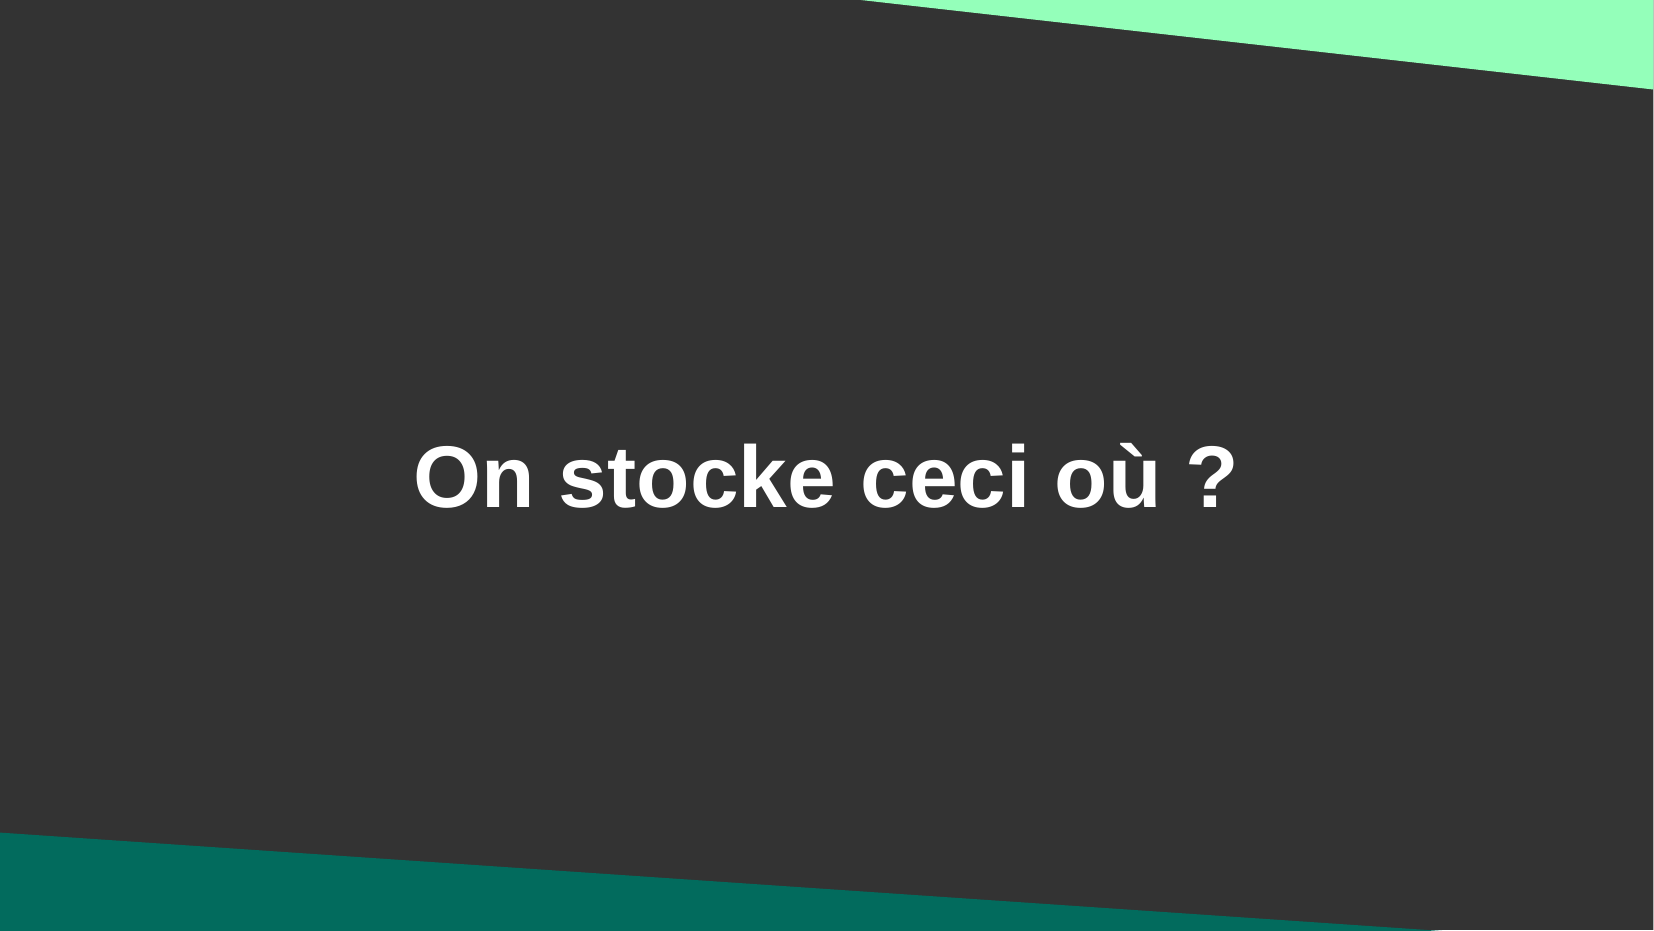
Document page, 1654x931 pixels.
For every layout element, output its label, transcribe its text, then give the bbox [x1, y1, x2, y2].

title On stocke ceci où ? [31, 428, 1622, 527]
text_box [860, 0, 1654, 90]
